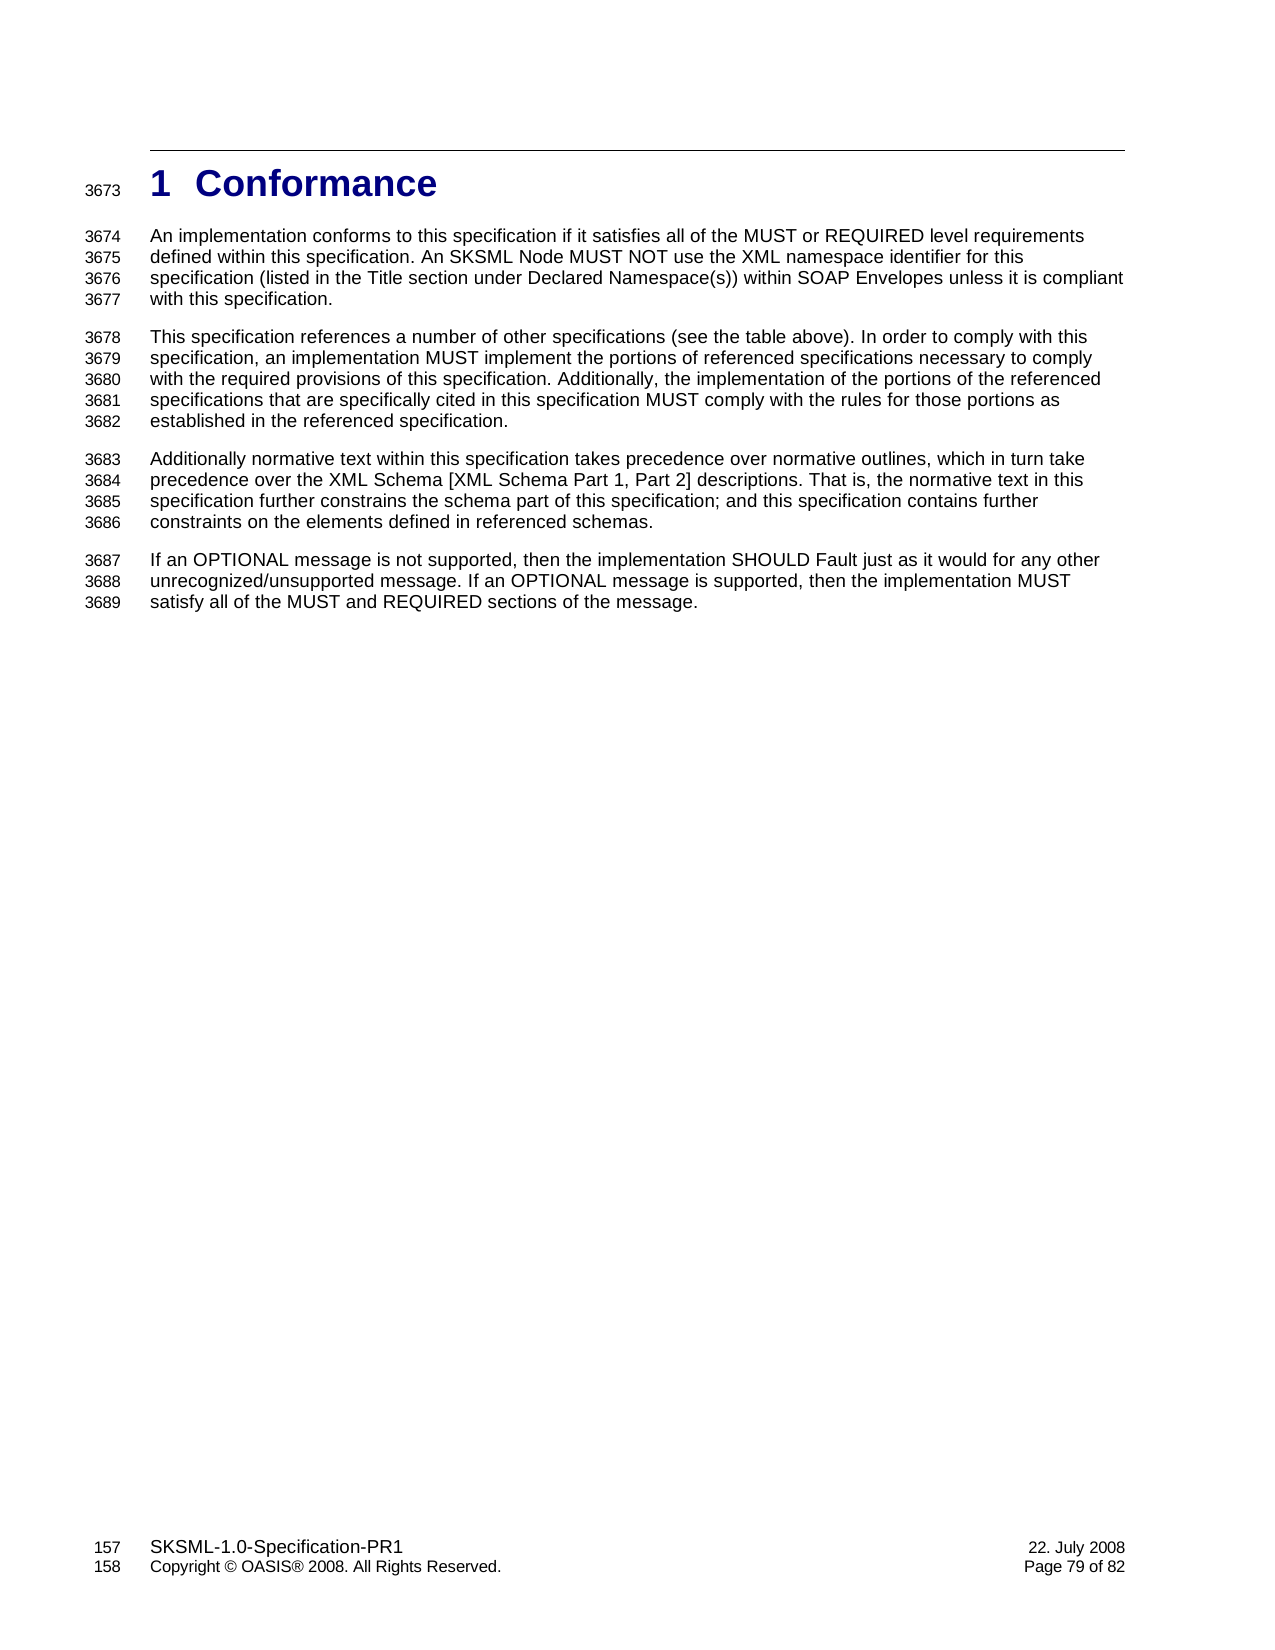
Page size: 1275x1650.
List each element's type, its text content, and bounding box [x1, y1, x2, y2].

text If an OPTIONAL message is not supported, then the implementation SHOULD Fault just as it would for any other unrecognized/unsupported message. If an OPTIONAL message is supported, then the implementation MUST satisfy all of the MUST and REQUIRED sections of the message. [150, 549, 1125, 612]
subtitle Conformance [150, 151, 1125, 204]
text This specification references a number of other specifications (see the table above). In order to comply with this specification, an implementation MUST implement the portions of referenced specifications necessary to comply with the required provisions of this specification. Additionally, the implementation of the portions of the referenced specifications that are specifically cited in this specification MUST comply with the rules for those portions as established in the referenced specification. [150, 326, 1125, 431]
text Additionally normative text within this specification takes precedence over normative outlines, which in turn take precedence over the XML Schema [XML Schema Part 1, Part 2] descriptions. That is, the normative text in this specification further constrains the schema part of this specification; and this specification contains further constraints on the elements defined in referenced schemas. [150, 448, 1125, 532]
text An implementation conforms to this specification if it satisfies all of the MUST or REQUIRED level requirements defined within this specification. An SKSML Node MUST NOT use the XML namespace identifier for this specification (listed in the Title section under Declared Namespace(s)) within SOAP Envelopes unless it is compliant with this specification. [150, 225, 1125, 309]
